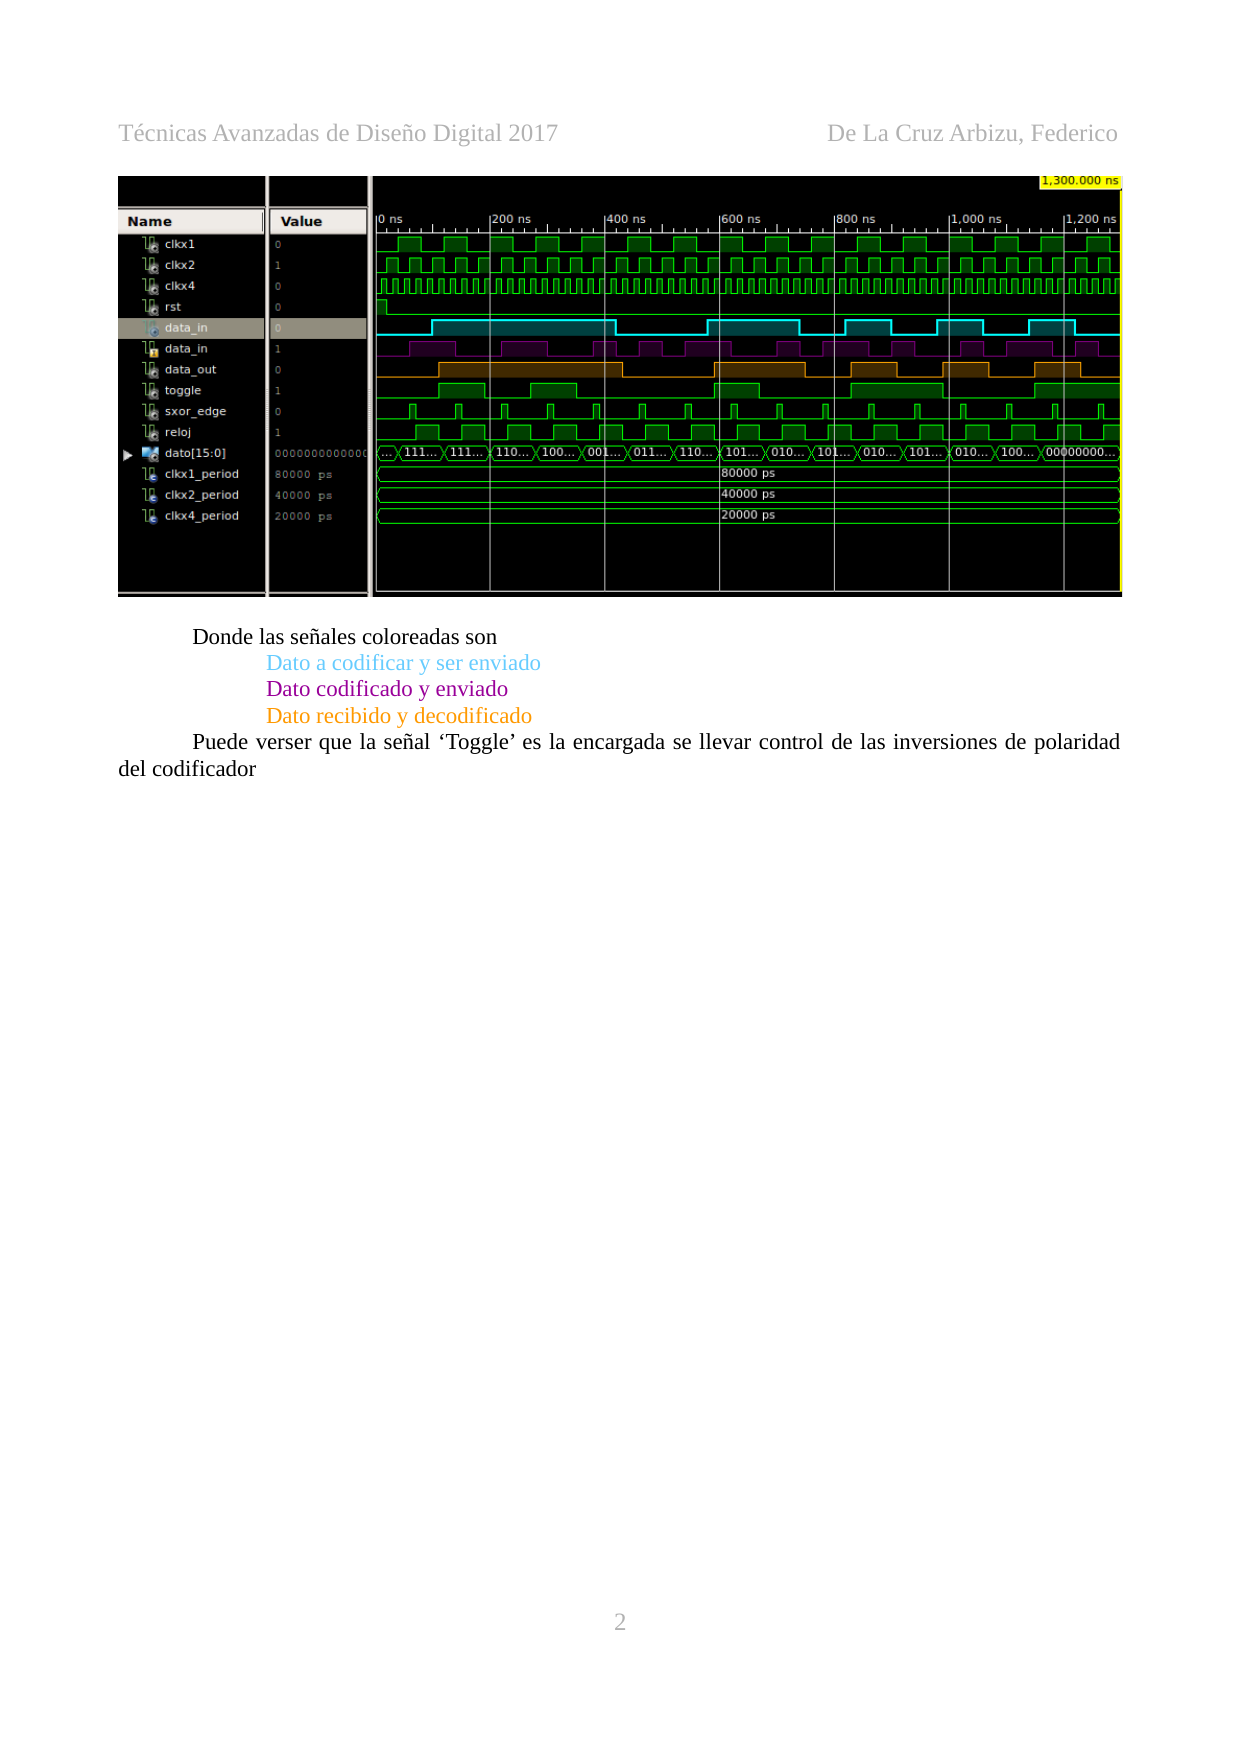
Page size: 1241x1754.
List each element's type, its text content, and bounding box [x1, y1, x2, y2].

picture [118, 176, 1123, 597]
text Dato a codificar y ser enviado [118, 649, 1122, 676]
text Dato recibido y decodificado [118, 702, 1122, 728]
text Dato codificado y enviado [118, 676, 1122, 702]
text Donde las señales coloreadas son [118, 623, 1122, 649]
text Puede verser que la señal ‘Toggle’ es la encargada se llevar control de las inversiones de polaridad del codificador [118, 728, 1122, 781]
